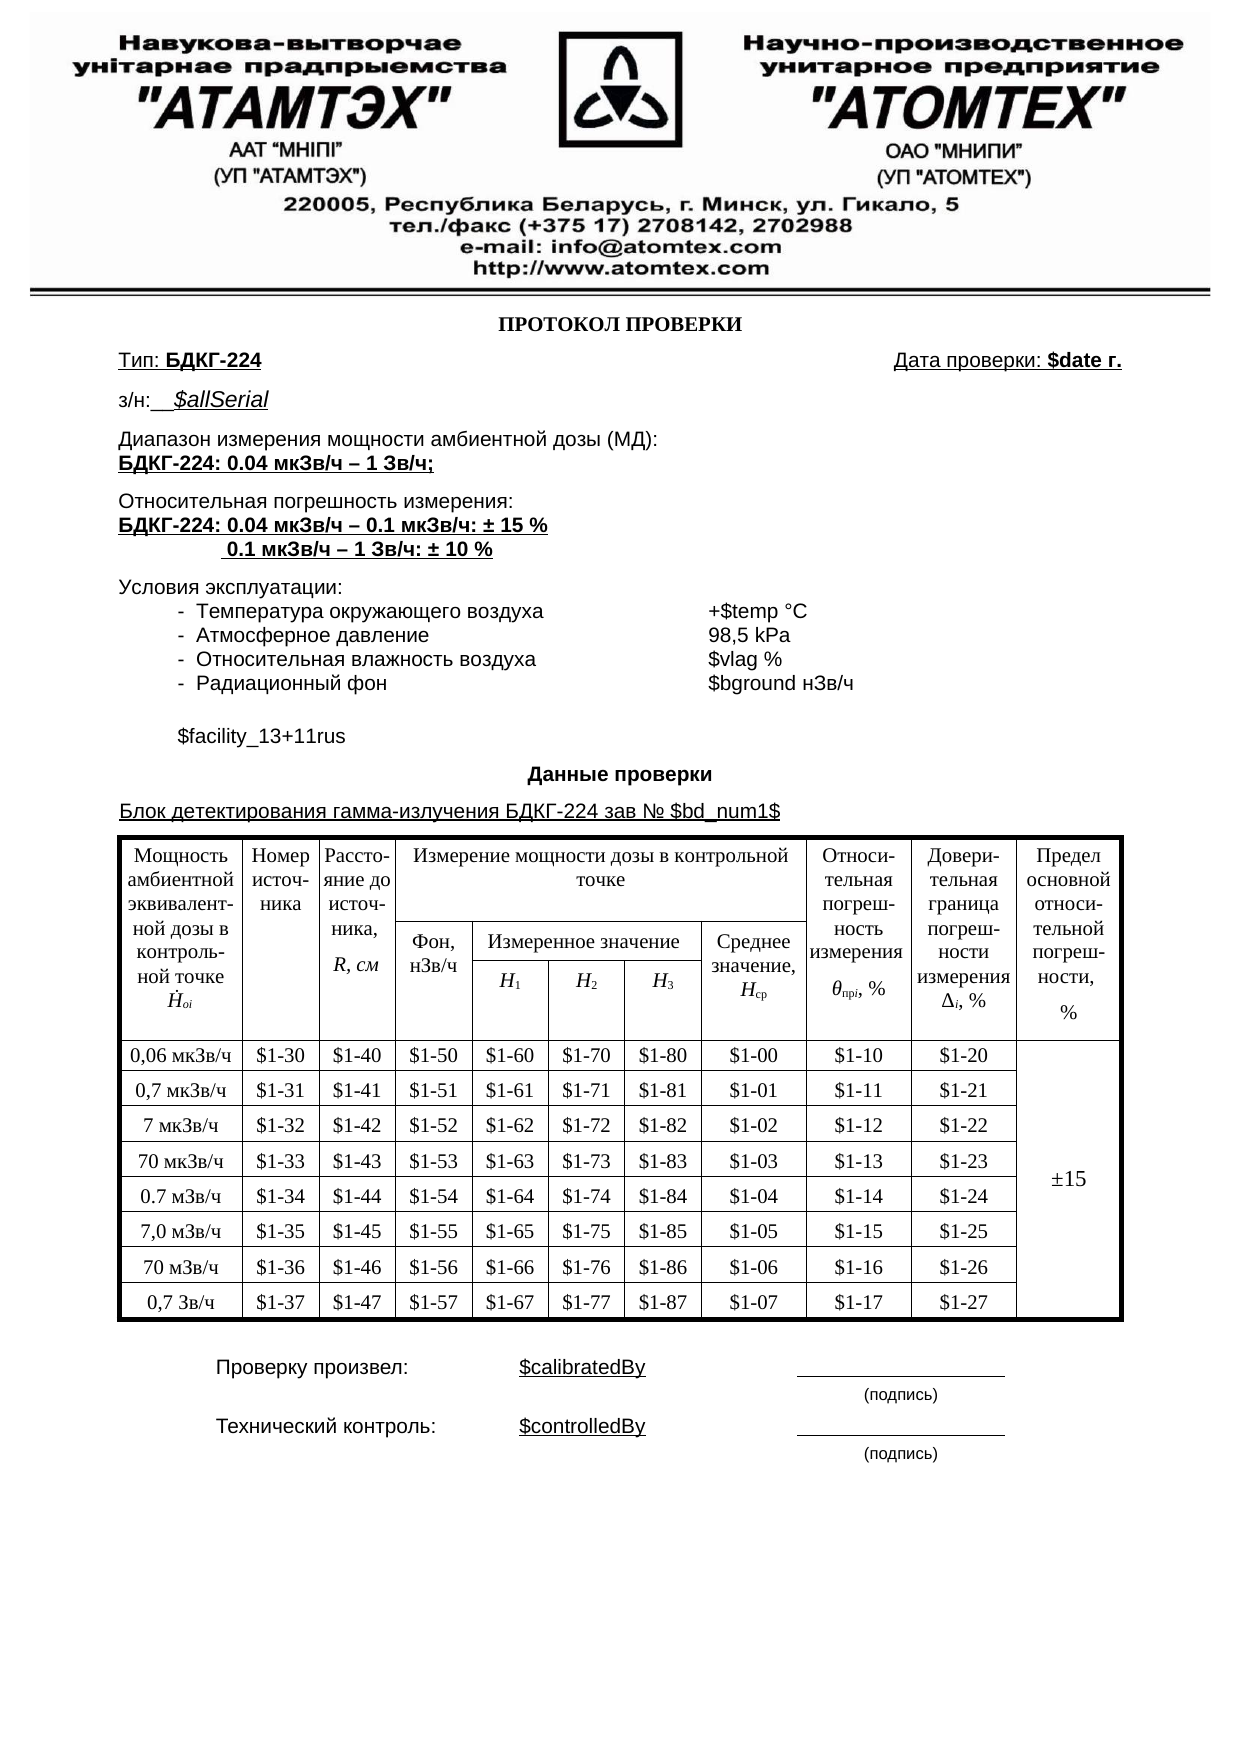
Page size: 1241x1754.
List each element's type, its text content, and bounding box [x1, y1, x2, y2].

table_cell $1-06 [702, 1247, 806, 1282]
table_cell 7,0 мЗв/ч [122, 1212, 242, 1246]
table_cell [514, 1444, 771, 1468]
table_cell $1-65 [473, 1212, 548, 1246]
table_cell $1-61 [473, 1071, 548, 1105]
table_cell $1-02 [702, 1106, 806, 1141]
table_cell Мощность амбиентной эквивалент-ной дозы в контроль-ной точке Ḣoi [122, 840, 242, 1040]
table_cell $1-67 [473, 1283, 548, 1317]
table_cell $controlledBy [514, 1409, 771, 1444]
table_cell $1-47 [320, 1283, 395, 1317]
table_cell $1-70 [549, 1041, 624, 1070]
table_cell $1-35 [243, 1212, 319, 1246]
table_cell $1-14 [807, 1177, 911, 1211]
table_cell Предел основной относи-тельной погреш-ности, % [1017, 840, 1119, 1040]
table_cell $1-55 [396, 1212, 472, 1246]
table_cell $1-72 [549, 1106, 624, 1141]
table_cell $1-46 [320, 1247, 395, 1282]
table_cell Рассто-яние до источ-ника, R, см [320, 840, 395, 1040]
text - Относительная влажность воздуха $vlag % [177, 647, 1122, 671]
table_cell $1-17 [807, 1283, 911, 1317]
table_cell $1-54 [396, 1177, 472, 1211]
table_header Блок детектирования гамма-излучения БДКГ-224 зав № $bd_num1$ [119, 786, 1121, 835]
table_cell $1-20 [912, 1041, 1016, 1070]
text БДКГ-224: 0.04 мкЗв/ч – 1 Зв/ч; [118, 451, 1122, 474]
table_cell $1-13 [807, 1142, 911, 1176]
table_cell $1-33 [243, 1142, 319, 1176]
text - Температура окружающего воздуха +$temp °C [177, 599, 1122, 623]
table_cell Фон, нЗв/ч [396, 922, 472, 1040]
text - Атмосферное давление 98,5 kPa [177, 623, 1122, 647]
table_cell $1-52 [396, 1106, 472, 1141]
table_cell [210, 1385, 513, 1408]
table_cell $1-56 [396, 1247, 472, 1282]
table_cell $1-50 [396, 1041, 472, 1070]
table_cell $1-77 [549, 1283, 624, 1317]
table_cell $1-10 [807, 1041, 911, 1070]
text 0.1 мкЗв/ч – 1 Зв/ч: ± 10 % [118, 537, 1122, 561]
table_cell $1-42 [320, 1106, 395, 1141]
table_cell $1-00 [702, 1041, 806, 1070]
table_cell 7 мкЗв/ч [122, 1106, 242, 1141]
table_cell $1-63 [473, 1142, 548, 1176]
table_cell $1-07 [702, 1283, 806, 1317]
table_cell (подпись) [771, 1385, 1030, 1408]
table_cell $1-74 [549, 1177, 624, 1211]
table_cell $1-24 [912, 1177, 1016, 1211]
table_cell $1-16 [807, 1247, 911, 1282]
table_cell $1-66 [473, 1247, 548, 1282]
table_cell $1-12 [807, 1106, 911, 1141]
text $facility_13+11rus [118, 724, 1122, 748]
text Диапазон измерения мощности амбиентной дозы (МД): [118, 427, 1122, 451]
table_cell $1-75 [549, 1212, 624, 1246]
table_cell $1-03 [702, 1142, 806, 1176]
table_cell $1-80 [625, 1041, 701, 1070]
table_cell $1-22 [912, 1106, 1016, 1141]
text - Радиационный фон $bground нЗв/ч [177, 671, 1122, 695]
table_cell $1-21 [912, 1071, 1016, 1105]
table_cell ±15 [1017, 1041, 1119, 1317]
table_cell $1-43 [320, 1142, 395, 1176]
table_cell $1-71 [549, 1071, 624, 1105]
table_cell Относи-тельная погреш-ность измерения θпрi, % [807, 840, 911, 1040]
table_cell $1-53 [396, 1142, 472, 1176]
table_cell $1-57 [396, 1283, 472, 1317]
table_cell [771, 1409, 1030, 1444]
table_cell $1-23 [912, 1142, 1016, 1176]
table_cell 70 мкЗв/ч [122, 1142, 242, 1176]
table_cell Измерение мощности дозы в контрольной точке [396, 840, 806, 921]
table_cell 70 мЗв/ч [122, 1247, 242, 1282]
table_cell $1-73 [549, 1142, 624, 1176]
table_cell $1-83 [625, 1142, 701, 1176]
table_cell (подпись) [771, 1444, 1030, 1468]
table_cell $1-04 [702, 1177, 806, 1211]
text ПРОТОКОЛ ПРОВЕРКИ [118, 312, 1122, 336]
table_cell Среднее значение, Hср [702, 922, 806, 1040]
table_header $calibratedBy [514, 1349, 771, 1384]
table_cell $1-40 [320, 1041, 395, 1070]
table_cell $1-85 [625, 1212, 701, 1246]
text БДКГ-224: 0.04 мкЗв/ч – 0.1 мкЗв/ч: ± 15 % [118, 513, 1122, 537]
table_cell $1-87 [625, 1283, 701, 1317]
table_cell $1-84 [625, 1177, 701, 1211]
table_cell $1-44 [320, 1177, 395, 1211]
table_cell $1-25 [912, 1212, 1016, 1246]
table_cell H2 [549, 961, 624, 1040]
table_cell $1-30 [243, 1041, 319, 1070]
table_cell $1-36 [243, 1247, 319, 1282]
table_cell $1-27 [912, 1283, 1016, 1317]
table_cell $1-45 [320, 1212, 395, 1246]
table_cell $1-86 [625, 1247, 701, 1282]
text Тип: БДКГ-224 Дата проверки: $date г. [118, 348, 1122, 372]
table_cell $1-26 [912, 1247, 1016, 1282]
table_header [771, 1349, 1030, 1384]
table_cell $1-62 [473, 1106, 548, 1141]
table_cell Довери-тельная граница погреш-ности измерения Δi, % [912, 840, 1016, 1040]
table_cell $1-76 [549, 1247, 624, 1282]
table_cell H3 [625, 961, 701, 1040]
table_cell 0,7 мкЗв/ч [122, 1071, 242, 1105]
table_cell $1-64 [473, 1177, 548, 1211]
table_cell $1-81 [625, 1071, 701, 1105]
table_cell Номер источ-ника [243, 840, 319, 1040]
text Относительная погрешность измерения: [118, 489, 1122, 513]
table_cell $1-31 [243, 1071, 319, 1105]
table_cell $1-41 [320, 1071, 395, 1105]
table_cell Измеренное значение [473, 922, 701, 960]
picture [29, 12, 1211, 298]
table_cell 0,7 Зв/ч [122, 1283, 242, 1317]
table_cell $1-05 [702, 1212, 806, 1246]
table_cell $1-15 [807, 1212, 911, 1246]
table_cell $1-34 [243, 1177, 319, 1211]
table_cell Технический контроль: [210, 1409, 513, 1444]
table_cell $1-01 [702, 1071, 806, 1105]
text Условия эксплуатации: [118, 575, 1122, 599]
table_cell 0,06 мкЗв/ч [122, 1041, 242, 1070]
table_cell $1-60 [473, 1041, 548, 1070]
table_cell H1 [473, 961, 548, 1040]
table_header Проверку произвел: [210, 1349, 513, 1384]
table_cell $1-82 [625, 1106, 701, 1141]
table_cell 0.7 мЗв/ч [122, 1177, 242, 1211]
table_cell $1-37 [243, 1283, 319, 1317]
table_cell $1-32 [243, 1106, 319, 1141]
table_cell $1-11 [807, 1071, 911, 1105]
text з/н:__$allSerial [118, 386, 1122, 412]
table_cell [210, 1444, 513, 1468]
table_cell $1-51 [396, 1071, 472, 1105]
table_cell [514, 1385, 771, 1408]
text Данные проверки [118, 762, 1122, 786]
